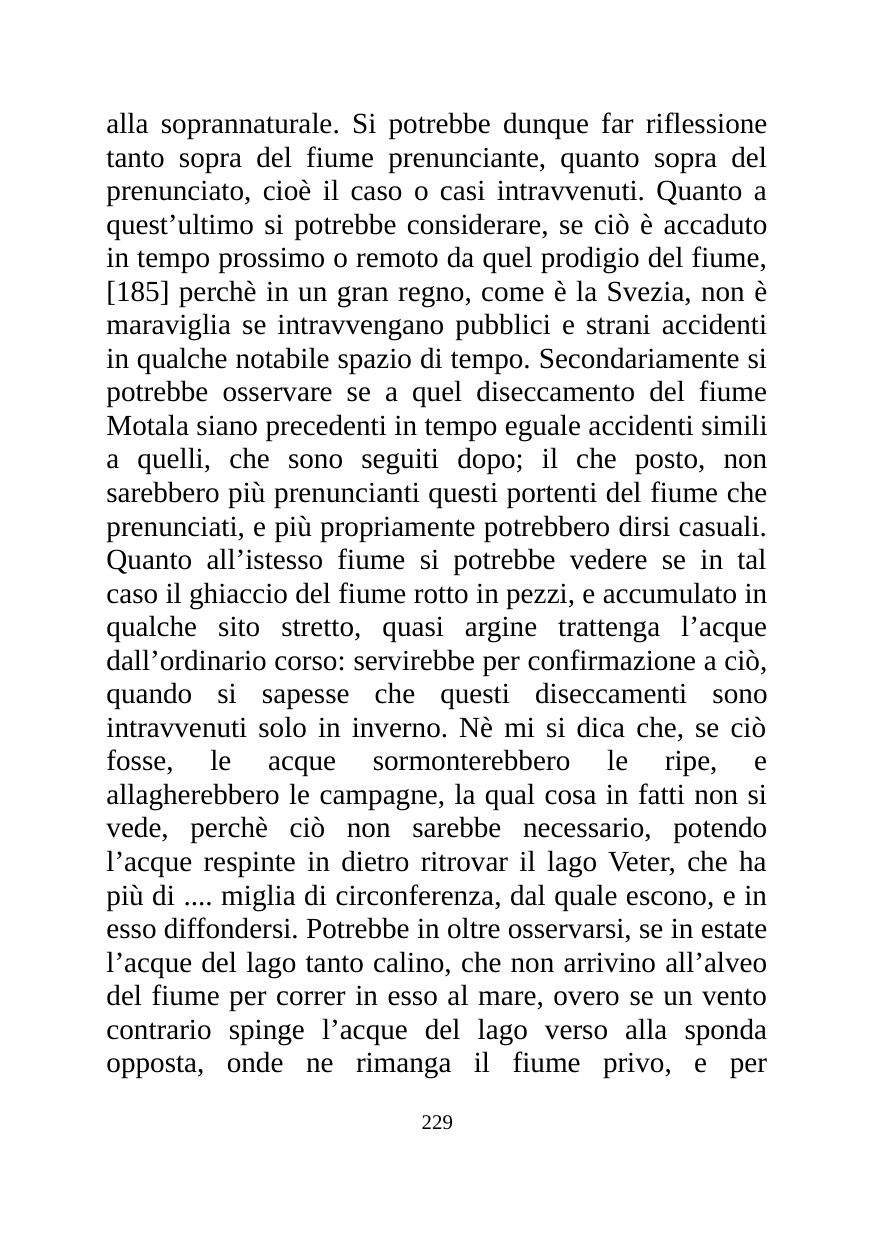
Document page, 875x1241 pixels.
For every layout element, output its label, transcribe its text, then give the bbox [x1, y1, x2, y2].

text alla soprannaturale. Si potrebbe dunque far riflessione tanto sopra del fiume prenunciante, quanto sopra del prenunciato, cioè il caso o casi intravvenuti. Quanto a quest’ultimo si potrebbe considerare, se ciò è accaduto in tempo prossimo o remoto da quel prodigio del fiume, [185] perchè in un gran regno, come è la Svezia, non è maraviglia se intravvengano pubblici e strani accidenti in qualche notabile spazio di tempo. Secondariamente si potrebbe osservare se a quel diseccamento del fiume Motala siano precedenti in tempo eguale accidenti simili a quelli, che sono seguiti dopo; il che posto, non sarebbero più prenuncianti questi portenti del fiume che prenunciati, e più propriamente potrebbero dirsi casuali. Quanto all’istesso fiume si potrebbe vedere se in tal caso il ghiaccio del fiume rotto in pezzi, e accumulato in qualche sito stretto, quasi argine trattenga l’acque dall’ordinario corso: servirebbe per confirmazione a ciò, quando si sapesse che questi diseccamenti sono intravvenuti solo in inverno. Nè mi si dica che, se ciò fosse, le acque sormonterebbero le ripe, e allagherebbero le campagne, la qual cosa in fatti non si vede, perchè ciò non sarebbe necessario, potendo l’acque respinte in dietro ritrovar il lago Veter, che ha più di .... miglia di circonferenza, dal quale escono, e in esso diffondersi. Potrebbe in oltre osservarsi, se in estate l’acque del lago tanto calino, che non arrivino all’alveo del fiume per correr in esso al mare, overo se un vento contrario spinge l’acque del lago verso alla sponda opposta, onde ne rimanga il fiume privo, e per [106, 106, 768, 1079]
